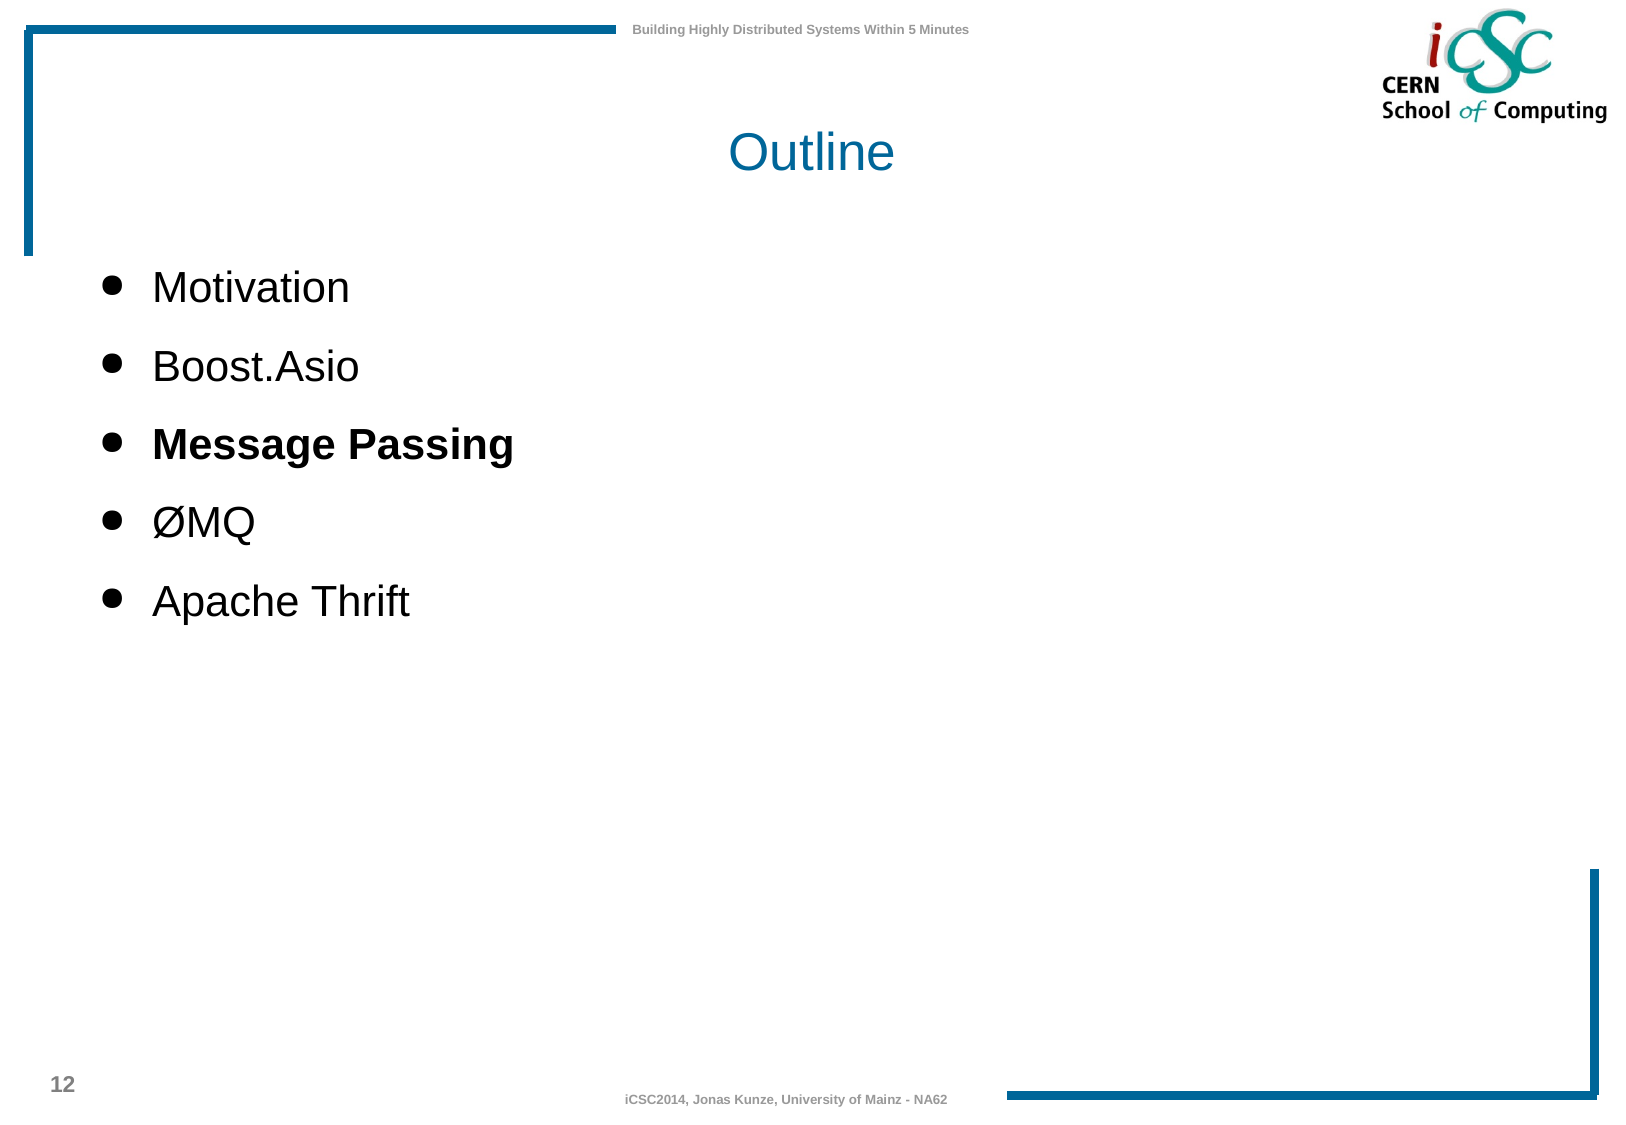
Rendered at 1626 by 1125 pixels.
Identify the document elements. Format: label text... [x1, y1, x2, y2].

list Motivation Boost.Asio Message Passing ØMQ Apache Thrift [81, 263, 1512, 1051]
title Outline [81, 44, 1544, 233]
picture [1381, 8, 1608, 125]
